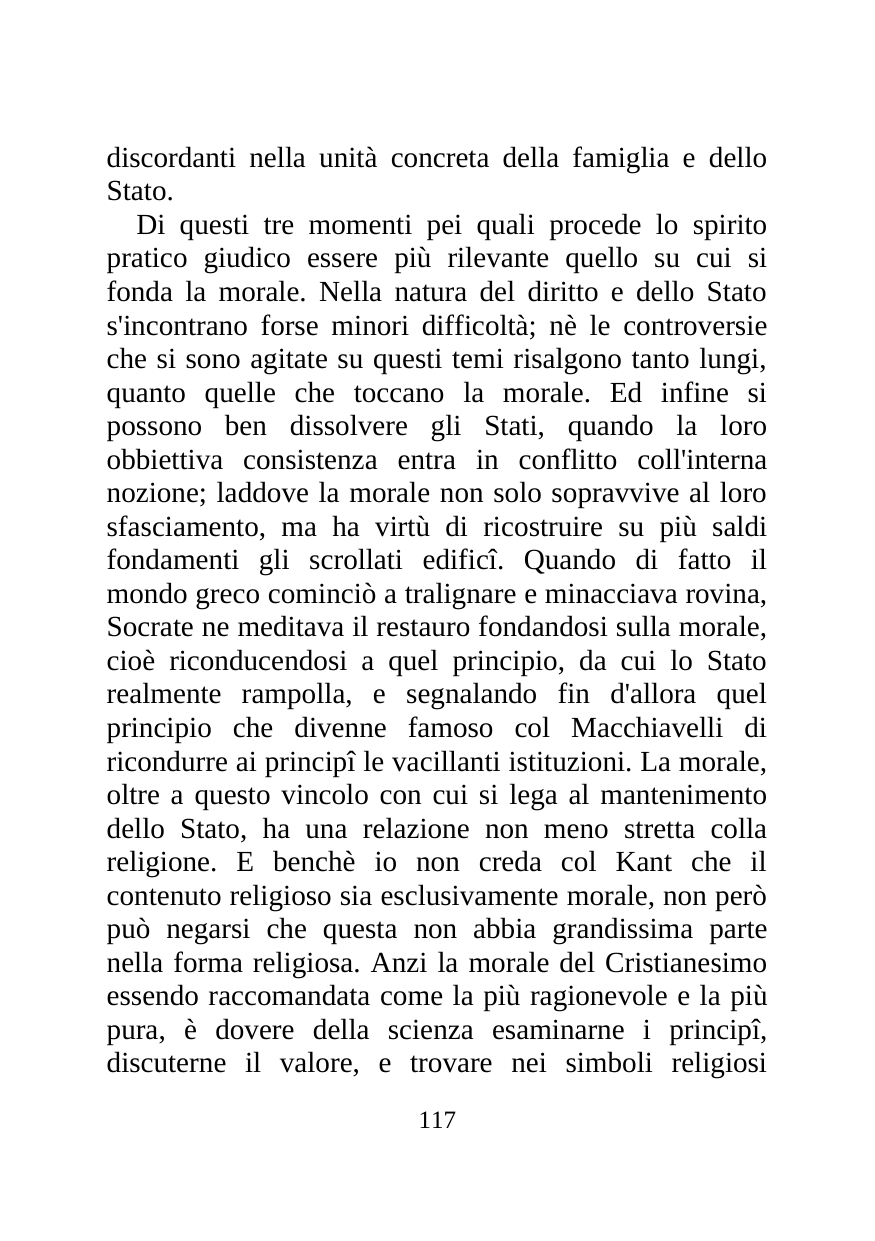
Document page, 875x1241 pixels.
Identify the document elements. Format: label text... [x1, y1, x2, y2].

text Di questi tre momenti pei quali procede lo spirito pratico giudico essere più rilevante quello su cui si fonda la morale. Nella natura del diritto e dello Stato s'incontrano forse minori difficoltà; nè le controversie che si sono agitate su questi temi risalgono tanto lungi, quanto quelle che toccano la morale. Ed infine si possono ben dissolvere gli Stati, quando la loro obbiettiva consistenza entra in conflitto coll'interna nozione; laddove la morale non solo sopravvive al loro sfasciamento, ma ha virtù di ricostruire su più saldi fondamenti gli scrollati edificî. Quando di fatto il mondo greco cominciò a tralignare e minacciava rovina, Socrate ne meditava il restauro fondandosi sulla morale, cioè riconducendosi a quel principio, da cui lo Stato realmente rampolla, e segnalando fin d'allora quel principio che divenne famoso col Macchiavelli di ricondurre ai principî le vacillanti istituzioni. La morale, oltre a questo vincolo con cui si lega al mantenimento dello Stato, ha una relazione non meno stretta colla religione. E benchè io non creda col Kant che il contenuto religioso sia esclusivamente morale, non però può negarsi che questa non abbia grandissima parte nella forma religiosa. Anzi la morale del Cristianesimo essendo raccomandata come la più ragionevole e la più pura, è dovere della scienza esaminarne i principî, discuterne il valore, e trovare nei simboli religiosi [106, 207, 768, 1079]
text discordanti nella unità concreta della famiglia e dello Stato. [106, 140, 768, 207]
